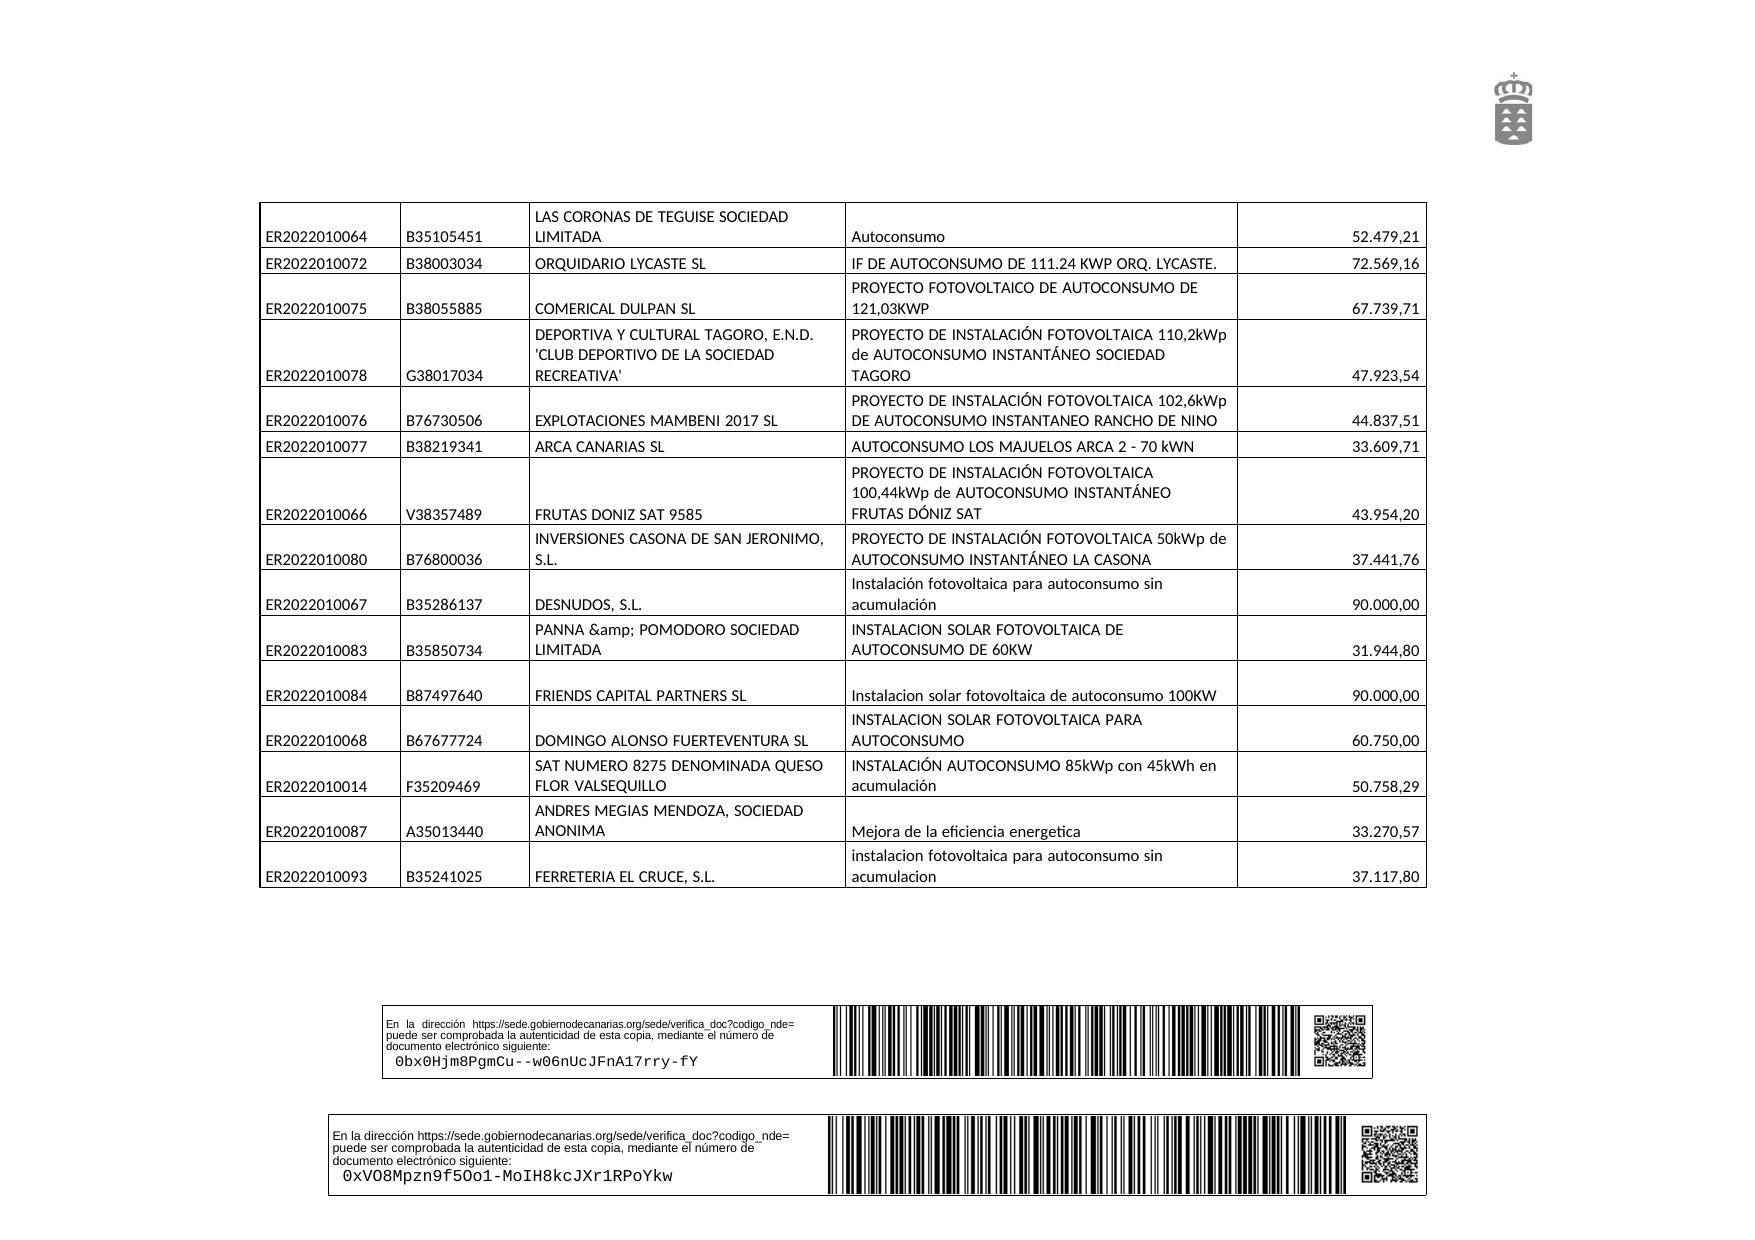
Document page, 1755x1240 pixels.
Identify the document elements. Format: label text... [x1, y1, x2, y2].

table_cell DOMINGO ALONSO FUERTEVENTURA SL [530, 706, 845, 751]
table_cell ORQUIDARIO LYCASTE SL [530, 248, 845, 273]
table_cell 67.739,71 [1238, 274, 1426, 319]
table_cell INSTALACIÓN AUTOCONSUMO 85kWp con 45kWh en acumulación [846, 752, 1237, 796]
table_cell INSTALACION SOLAR FOTOVOLTAICA PARA AUTOCONSUMO [846, 706, 1237, 751]
table_cell ER2022010014 [261, 752, 400, 796]
table_header B35105451 [401, 203, 529, 247]
table_cell PROYECTO DE INSTALACIÓN FOTOVOLTAICA 110,2kWp de AUTOCONSUMO INSTANTÁNEO SOCIEDAD TAGORO [846, 320, 1237, 386]
table_cell G38017034 [401, 320, 529, 386]
table_cell ER2022010077 [261, 432, 400, 457]
table_cell B35241025 [401, 842, 529, 887]
table_header LAS CORONAS DE TEGUISE SOCIEDAD LIMITADA [530, 203, 845, 247]
table_cell ER2022010075 [261, 274, 400, 319]
table_cell 37.441,76 [1238, 525, 1426, 569]
table_cell 90.000,00 [1238, 661, 1426, 705]
table_cell INSTALACION SOLAR FOTOVOLTAICA DE AUTOCONSUMO DE 60KW [846, 616, 1237, 660]
table_cell ER2022010076 [261, 387, 400, 431]
table_cell 44.837,51 [1238, 387, 1426, 431]
table_cell ARCA CANARIAS SL [530, 432, 845, 457]
table_cell Mejora de la eficiencia energetica [846, 797, 1237, 841]
table_cell ER2022010078 [261, 320, 400, 386]
table_cell B38219341 [401, 432, 529, 457]
table_cell 60.750,00 [1238, 706, 1426, 751]
table_cell FERRETERIA EL CRUCE, S.L. [530, 842, 845, 887]
table_cell B35850734 [401, 616, 529, 660]
table_cell B87497640 [401, 661, 529, 705]
table_cell instalacion fotovoltaica para autoconsumo sin acumulacion [846, 842, 1237, 887]
table_cell SAT NUMERO 8275 DENOMINADA QUESO FLOR VALSEQUILLO [530, 752, 845, 796]
table_cell 47.923,54 [1238, 320, 1426, 386]
table_cell AUTOCONSUMO LOS MAJUELOS ARCA 2 - 70 kWN [846, 432, 1237, 457]
table_cell 72.569,16 [1238, 248, 1426, 273]
table_cell B76800036 [401, 525, 529, 569]
table_cell F35209469 [401, 752, 529, 796]
table_cell ER2022010084 [261, 661, 400, 705]
table_cell FRUTAS DONIZ SAT 9585 [530, 458, 845, 524]
table_cell COMERICAL DULPAN SL [530, 274, 845, 319]
table_cell PROYECTO DE INSTALACIÓN FOTOVOLTAICA 100,44kWp de AUTOCONSUMO INSTANTÁNEO FRUTAS DÓNIZ SAT [846, 458, 1237, 524]
table_cell INVERSIONES CASONA DE SAN JERONIMO, S.L. [530, 525, 845, 569]
table_cell ER2022010068 [261, 706, 400, 751]
table_cell 43.954,20 [1238, 458, 1426, 524]
table_cell IF DE AUTOCONSUMO DE 111.24 KWP ORQ. LYCASTE. [846, 248, 1237, 273]
table_cell FRIENDS CAPITAL PARTNERS SL [530, 661, 845, 705]
table_cell EXPLOTACIONES MAMBENI 2017 SL [530, 387, 845, 431]
table_cell ER2022010067 [261, 570, 400, 614]
table_header 52.479,21 [1238, 203, 1426, 247]
table_cell B38055885 [401, 274, 529, 319]
table_cell ER2022010087 [261, 797, 400, 841]
table_cell ANDRES MEGIAS MENDOZA, SOCIEDAD ANONIMA [530, 797, 845, 841]
table_cell B76730506 [401, 387, 529, 431]
table_cell 37.117,80 [1238, 842, 1426, 887]
table_cell B38003034 [401, 248, 529, 273]
table_cell DEPORTIVA Y CULTURAL TAGORO, E.N.D. 'CLUB DEPORTIVO DE LA SOCIEDAD RECREATIVA' [530, 320, 845, 386]
table_cell DESNUDOS, S.L. [530, 570, 845, 614]
table_cell ER2022010072 [261, 248, 400, 273]
table_cell PANNA &amp; POMODORO SOCIEDAD LIMITADA [530, 616, 845, 660]
table_cell A35013440 [401, 797, 529, 841]
table_cell PROYECTO FOTOVOLTAICO DE AUTOCONSUMO DE 121,03KWP [846, 274, 1237, 319]
table_cell Instalacion solar fotovoltaica de autoconsumo 100KW [846, 661, 1237, 705]
table_cell ER2022010093 [261, 842, 400, 887]
table_cell V38357489 [401, 458, 529, 524]
table_cell 33.270,57 [1238, 797, 1426, 841]
table_cell PROYECTO DE INSTALACIÓN FOTOVOLTAICA 50kWp de AUTOCONSUMO INSTANTÁNEO LA CASONA [846, 525, 1237, 569]
table_header ER2022010064 [261, 203, 400, 247]
table_cell 90.000,00 [1238, 570, 1426, 614]
table_cell ER2022010083 [261, 616, 400, 660]
table_cell ER2022010066 [261, 458, 400, 524]
table_header Autoconsumo [846, 203, 1237, 247]
table_cell B35286137 [401, 570, 529, 614]
table_cell ER2022010080 [261, 525, 400, 569]
table_cell Instalación fotovoltaica para autoconsumo sin acumulación [846, 570, 1237, 614]
table_cell 33.609,71 [1238, 432, 1426, 457]
table_cell 31.944,80 [1238, 616, 1426, 660]
table_cell 50.758,29 [1238, 752, 1426, 796]
table_cell B67677724 [401, 706, 529, 751]
table_cell PROYECTO DE INSTALACIÓN FOTOVOLTAICA 102,6kWp DE AUTOCONSUMO INSTANTANEO RANCHO DE NINO [846, 387, 1237, 431]
